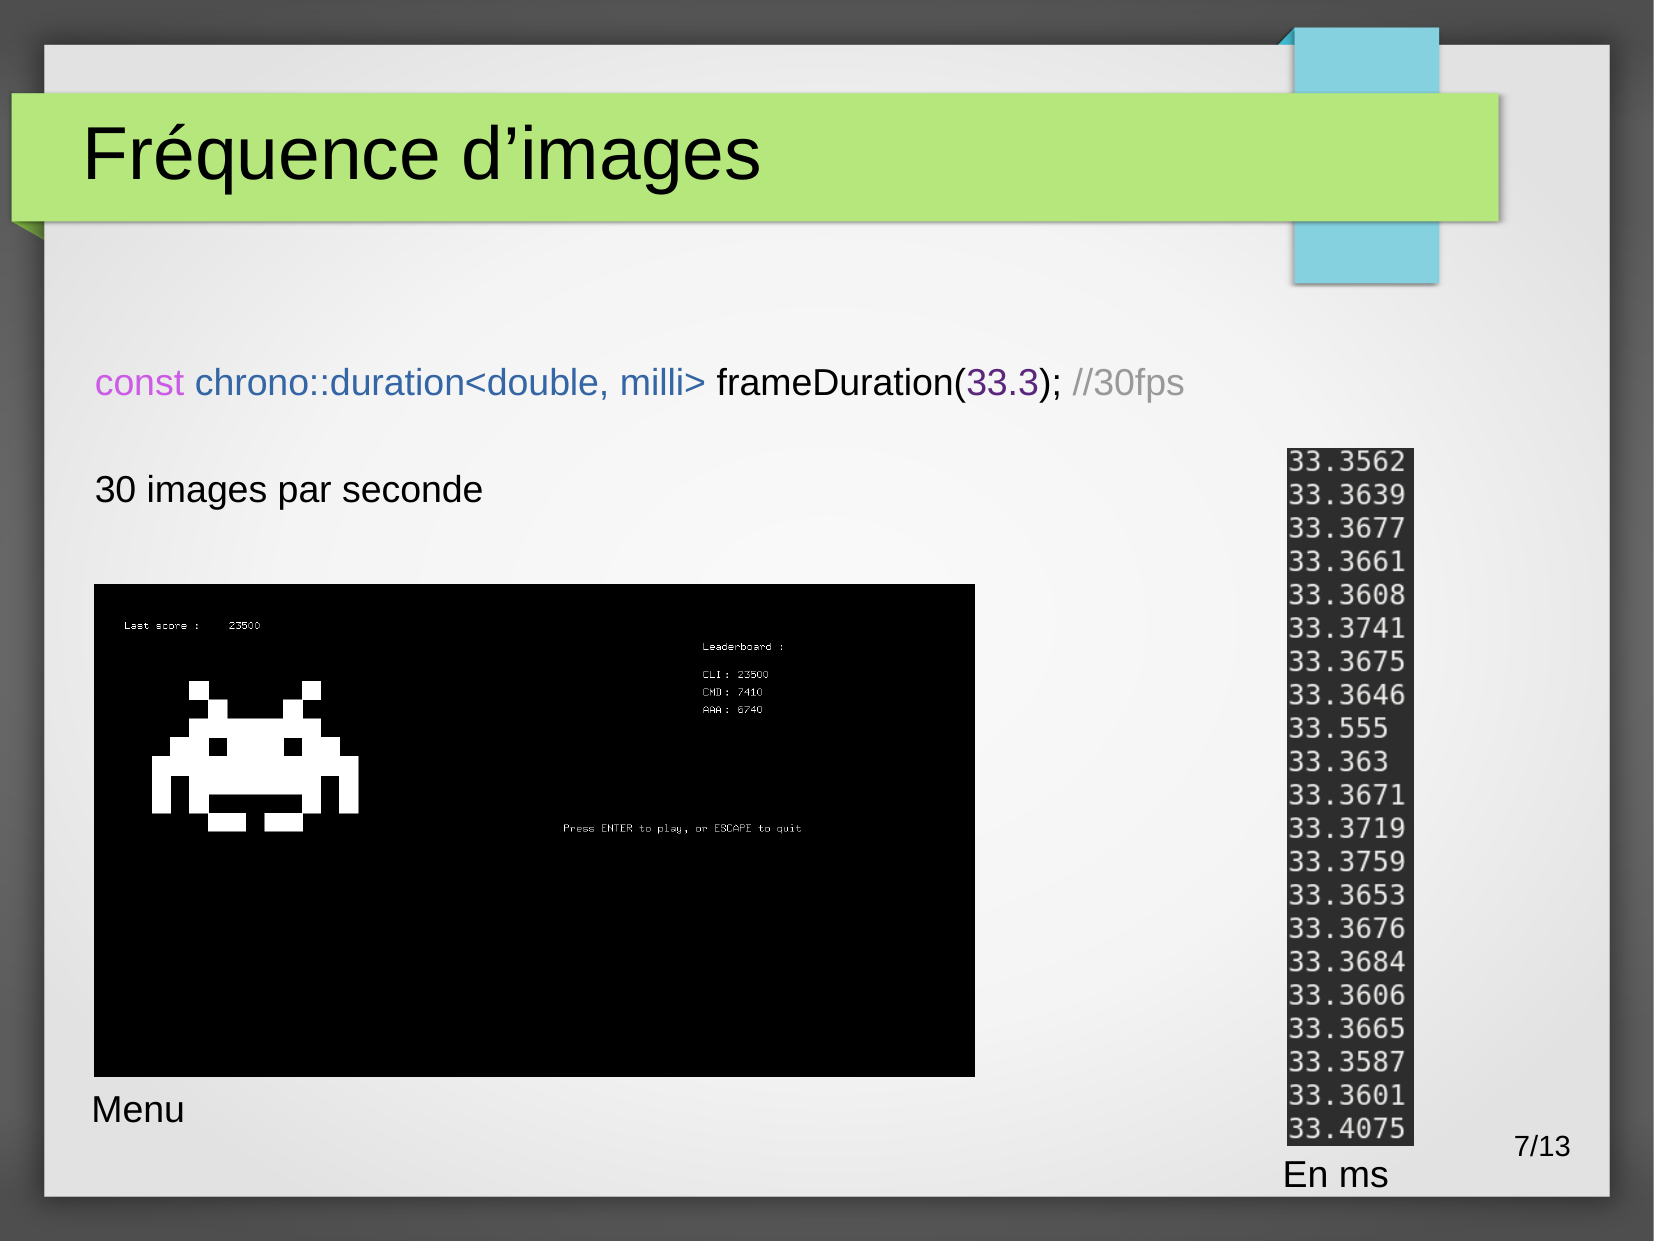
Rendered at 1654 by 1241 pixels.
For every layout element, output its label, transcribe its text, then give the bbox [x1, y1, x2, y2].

text_box 30 images par seconde [80, 461, 549, 520]
picture [0, 0, 1654, 1241]
text_box const chrono::duration<double, milli> frameDuration(33.3); //30fps [80, 354, 1382, 413]
text_box Menu [76, 1081, 213, 1140]
title Fréquence d’images [82, 94, 1264, 213]
text_box En ms [1267, 1145, 1414, 1205]
